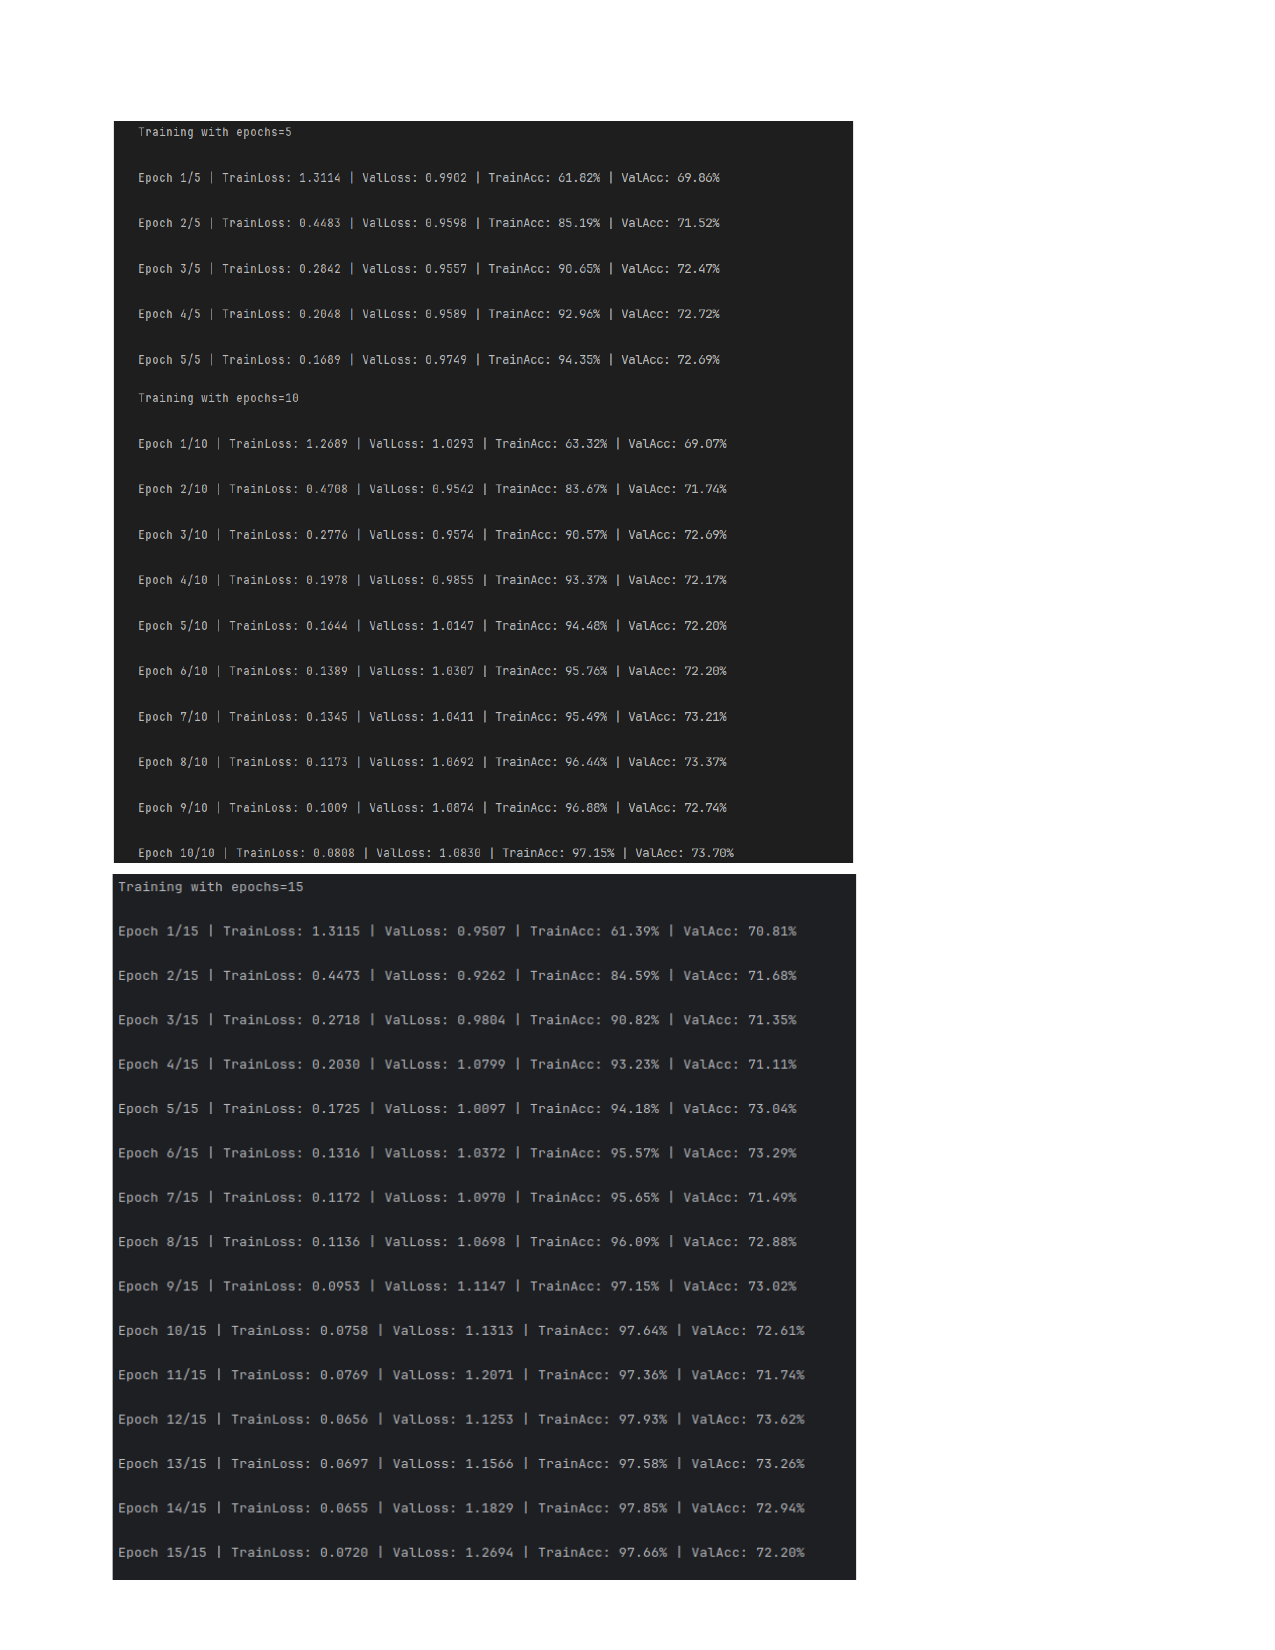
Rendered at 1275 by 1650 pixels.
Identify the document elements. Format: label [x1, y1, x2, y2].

picture [113, 121, 854, 863]
picture [112, 874, 857, 1580]
